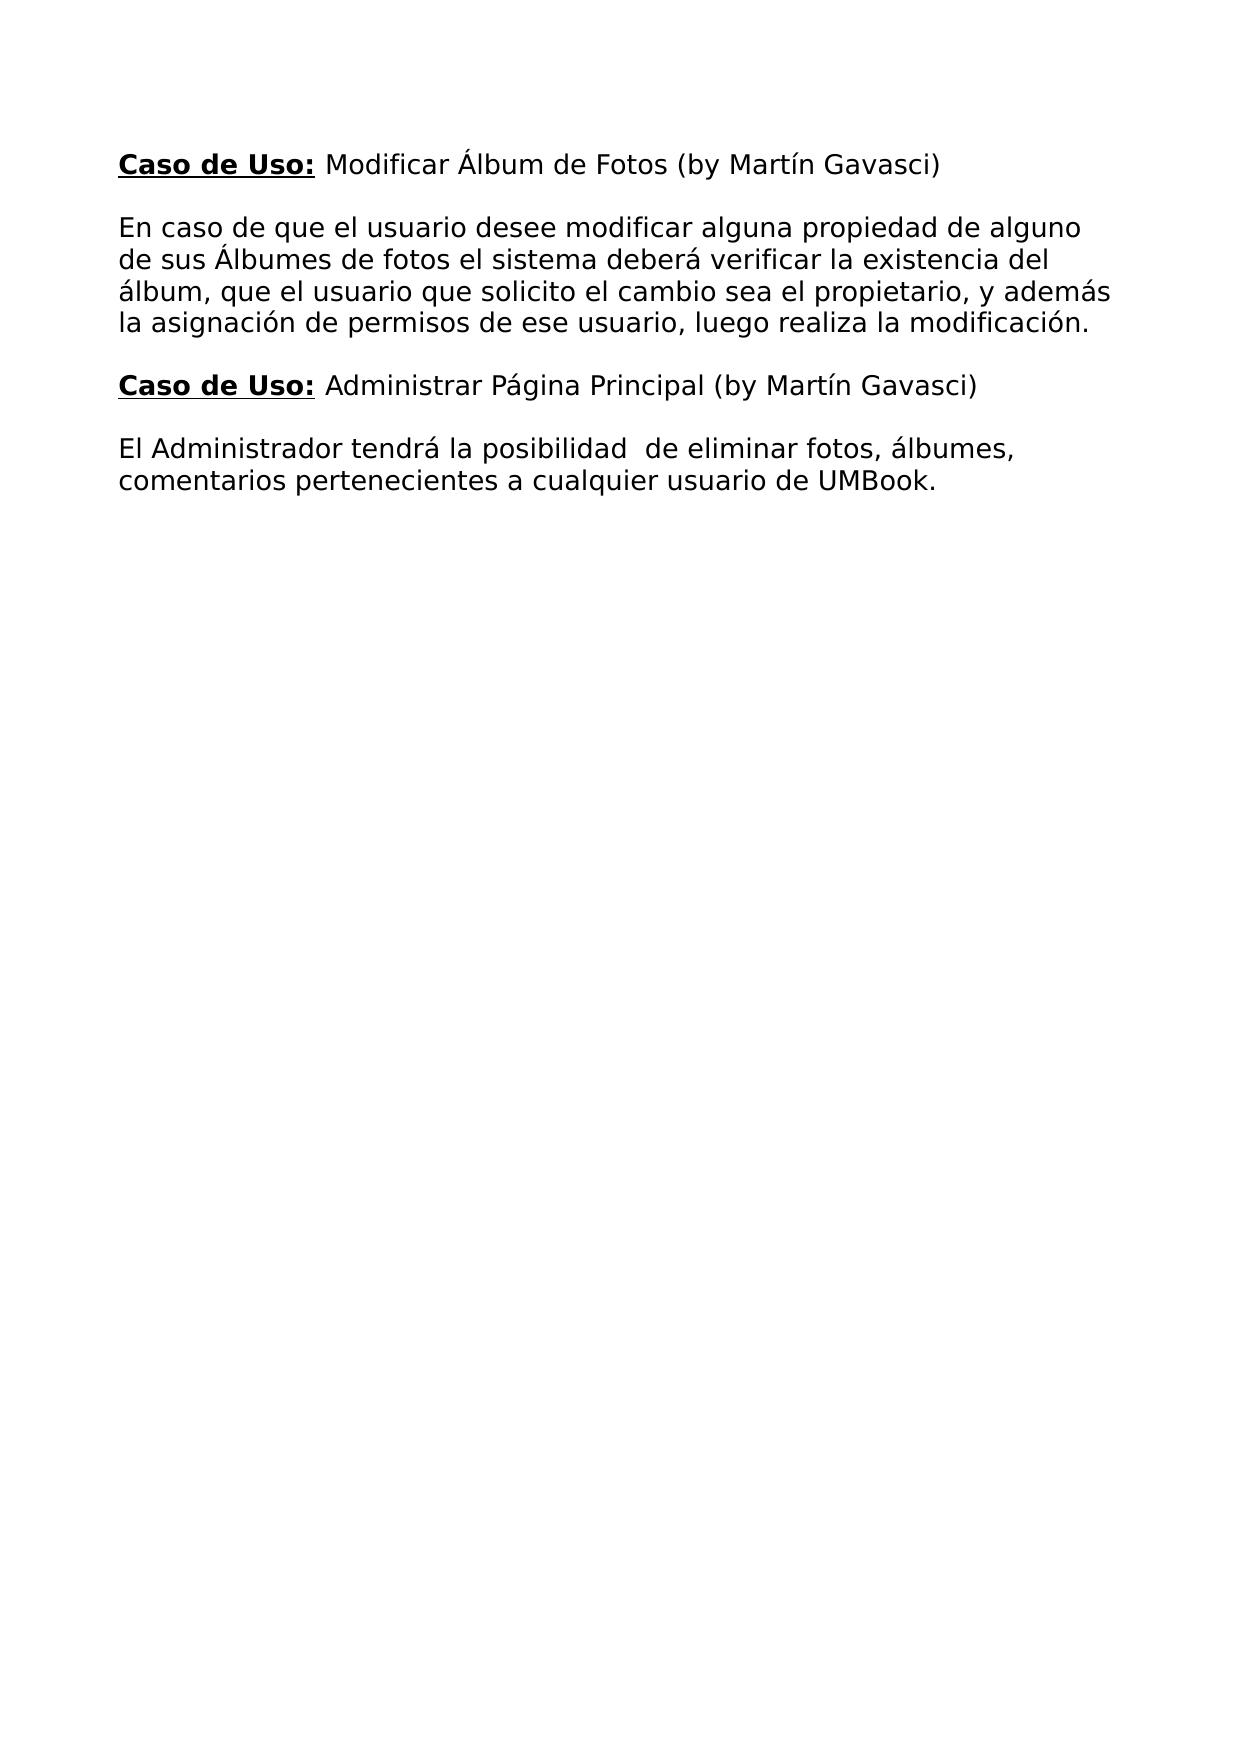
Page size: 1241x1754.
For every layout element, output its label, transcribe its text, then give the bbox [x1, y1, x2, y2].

list Caso de Uso: Modificar Álbum de Fotos (by Martín Gavasci) [81, 150, 1122, 181]
text En caso de que el usuario desee modificar alguna propiedad de alguno de sus Álbumes de fotos el sistema deberá verificar la existencia del álbum, que el usuario que solicito el cambio sea el propietario, y además la asignación de permisos de ese usuario, luego realiza la modificación. [118, 213, 1122, 339]
text El Administrador tendrá la posibilidad de eliminar fotos, álbumes, comentarios pertenecientes a cualquier usuario de UMBook. [118, 434, 1122, 497]
list Caso de Uso: Administrar Página Principal (by Martín Gavasci) [81, 371, 1122, 402]
